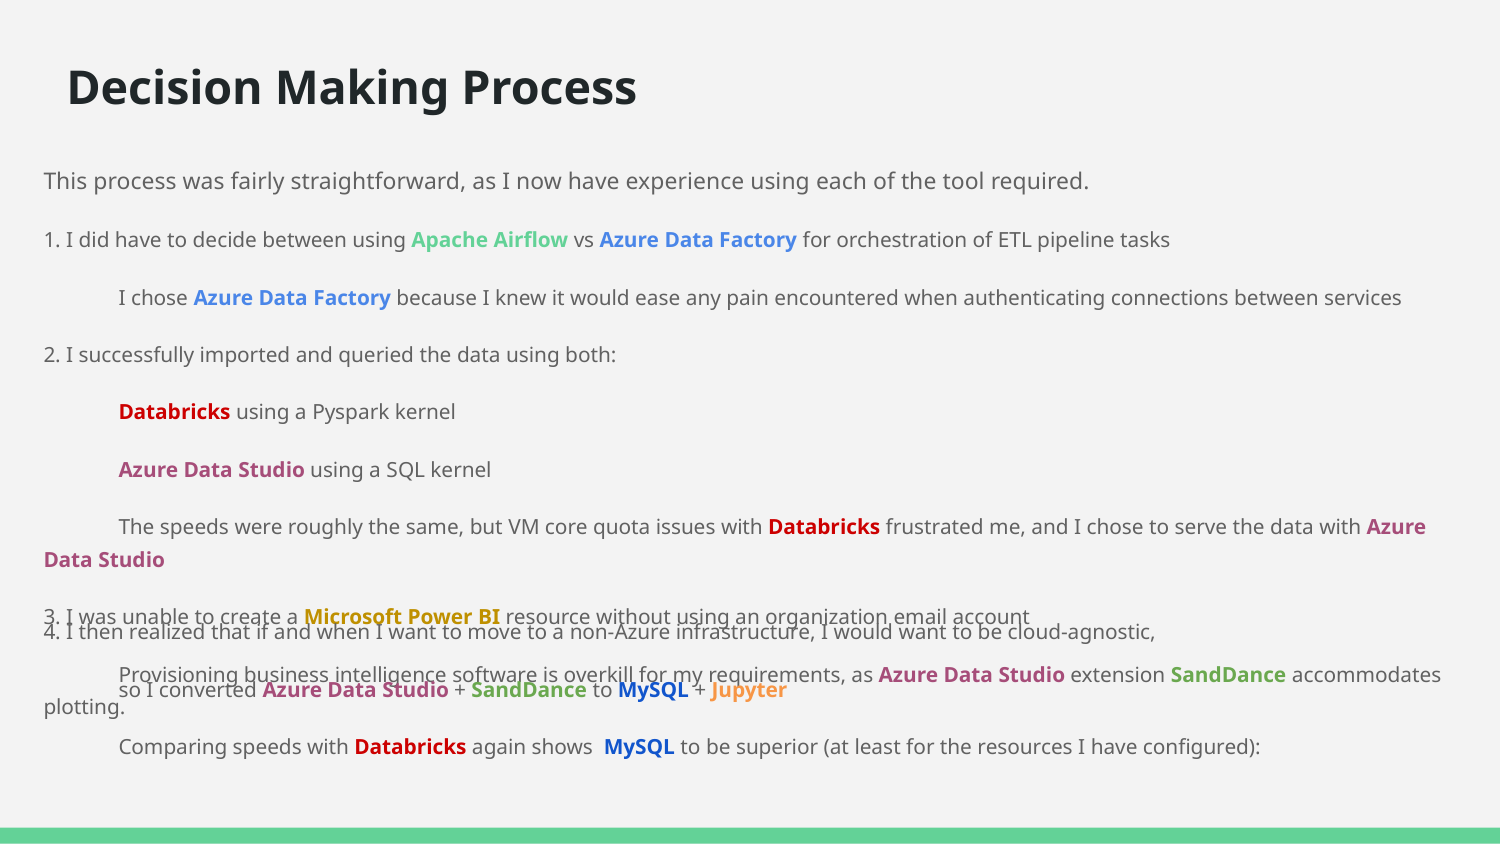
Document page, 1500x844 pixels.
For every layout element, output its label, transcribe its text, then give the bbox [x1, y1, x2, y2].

text_box Decision Making Process [51, 39, 1449, 134]
text_box This process was fairly straightforward, as I now have experience using each of the tool required. 1. I did have to decide between using Apache Airflow vs Azure Data Factory for orchestration of ETL pipeline tasks I chose Azure Data Factory because I knew it would ease any pain encountered when authenticating connections between services 2. I successfully imported and queried the data using both: Databricks using a Pyspark kernel Azure Data Studio using a SQL kernel The speeds were roughly the same, but VM core quota issues with Databricks frustrated me, and I chose to serve the data with Azure Data Studio 3. I was unable to create a Microsoft Power BI resource without using an organization email account Provisioning business intelligence software is overkill for my requirements, as Azure Data Studio extension SandDance accommodates plotting. [28, 145, 1488, 598]
text_box 4. I then realized that if and when I want to move to a non-Azure infrastructure, I would want to be cloud-agnostic, so I converted Azure Data Studio + SandDance to MySQL + Jupyter Comparing speeds with Databricks again shows MySQL to be superior (at least for the resources I have configured): [28, 598, 1488, 844]
